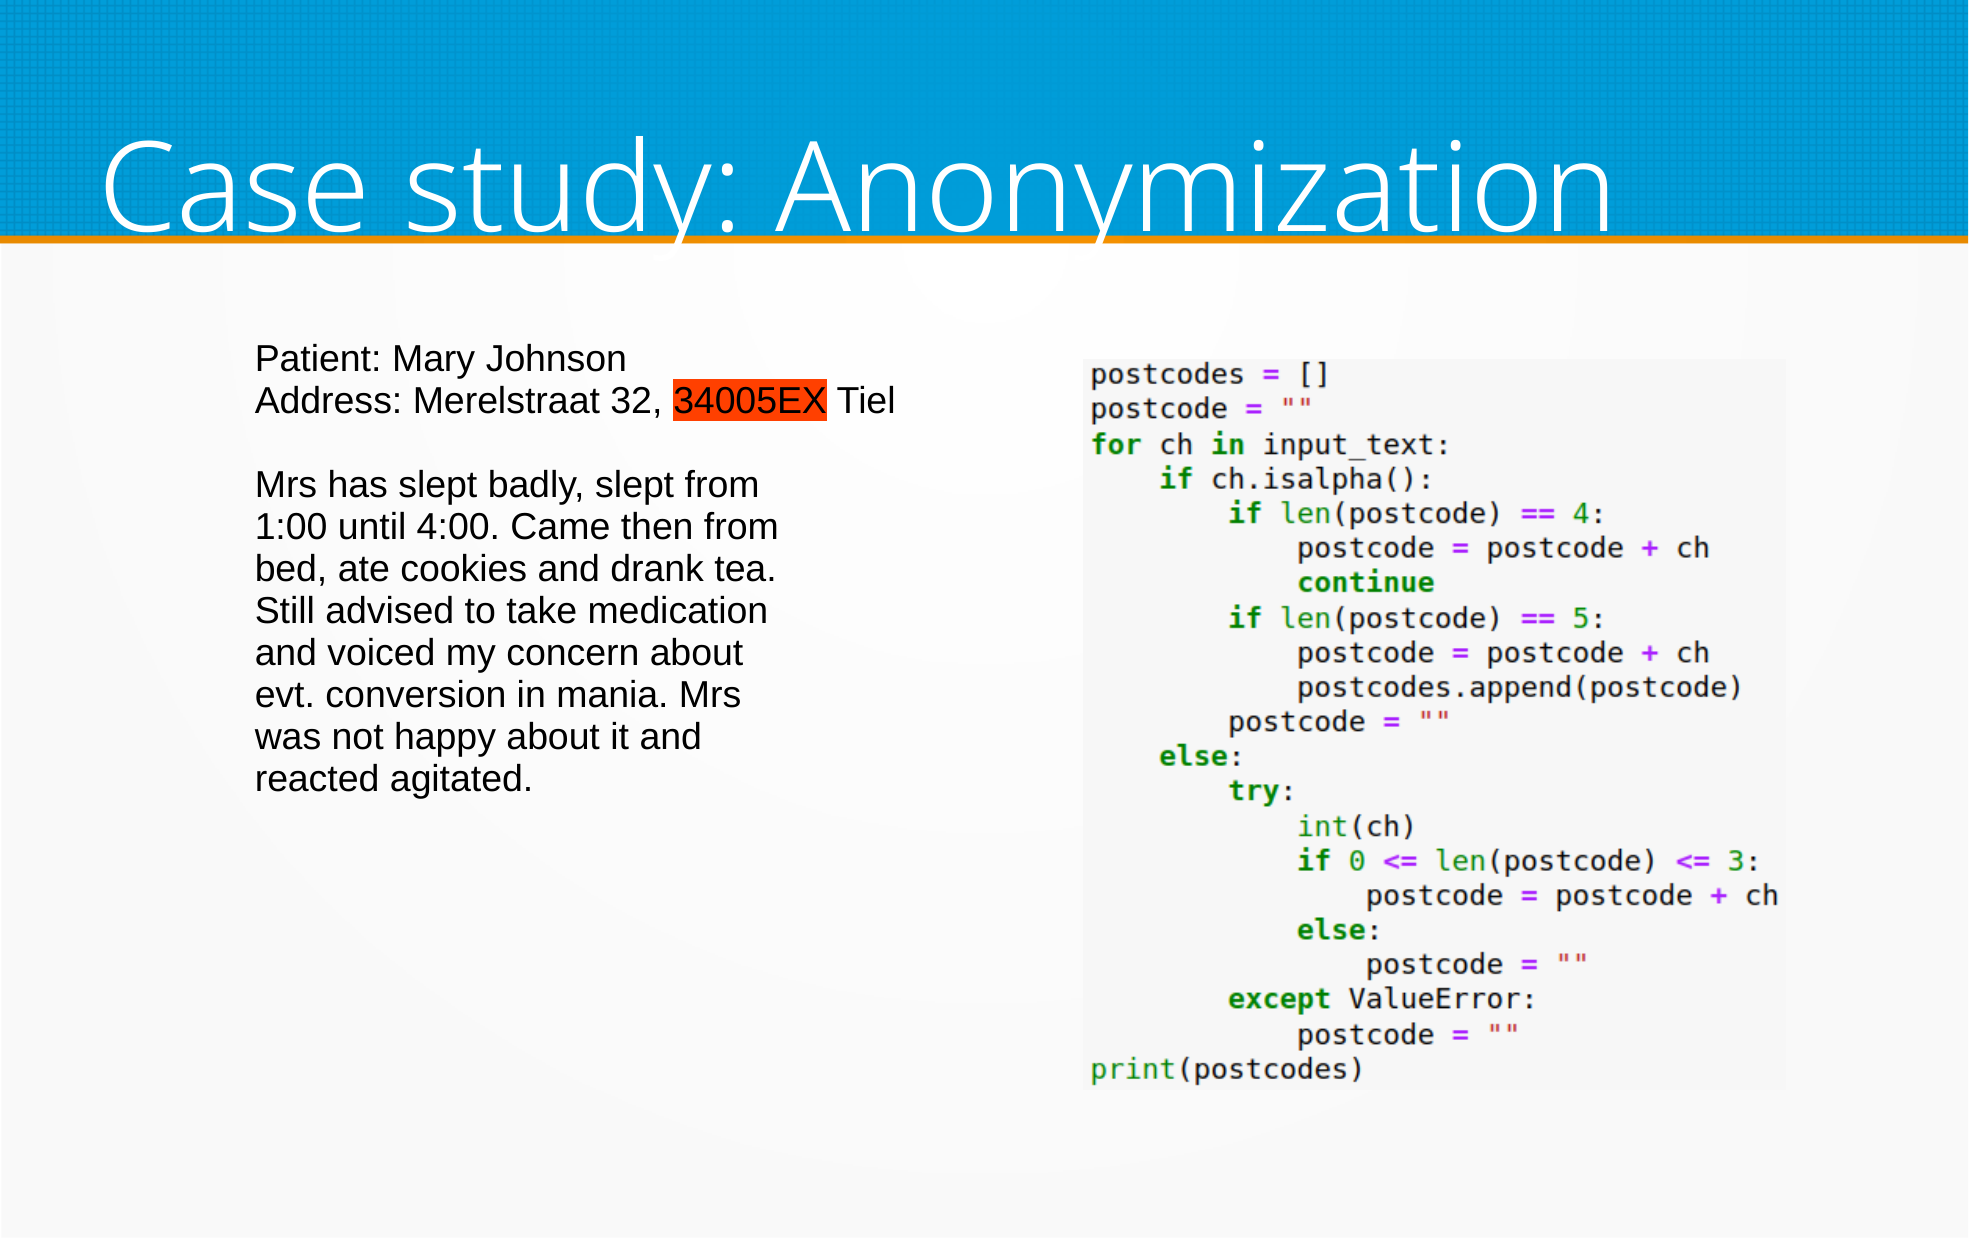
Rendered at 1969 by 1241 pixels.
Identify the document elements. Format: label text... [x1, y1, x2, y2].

picture [0, 236, 1969, 1241]
text_box Patient: Mary Johnson Address: Merelstraat 32, 34005EX Tiel Mrs has slept badly, slept from 1:00 until 4:00. Came then from bed, ate cookies and drank tea. Still advised to take medication and voiced my concern about evt. conversion in mania. Mrs was not happy about it and reacted agitated. [240, 330, 991, 807]
title Case study: Anonymization [98, 49, 1870, 257]
